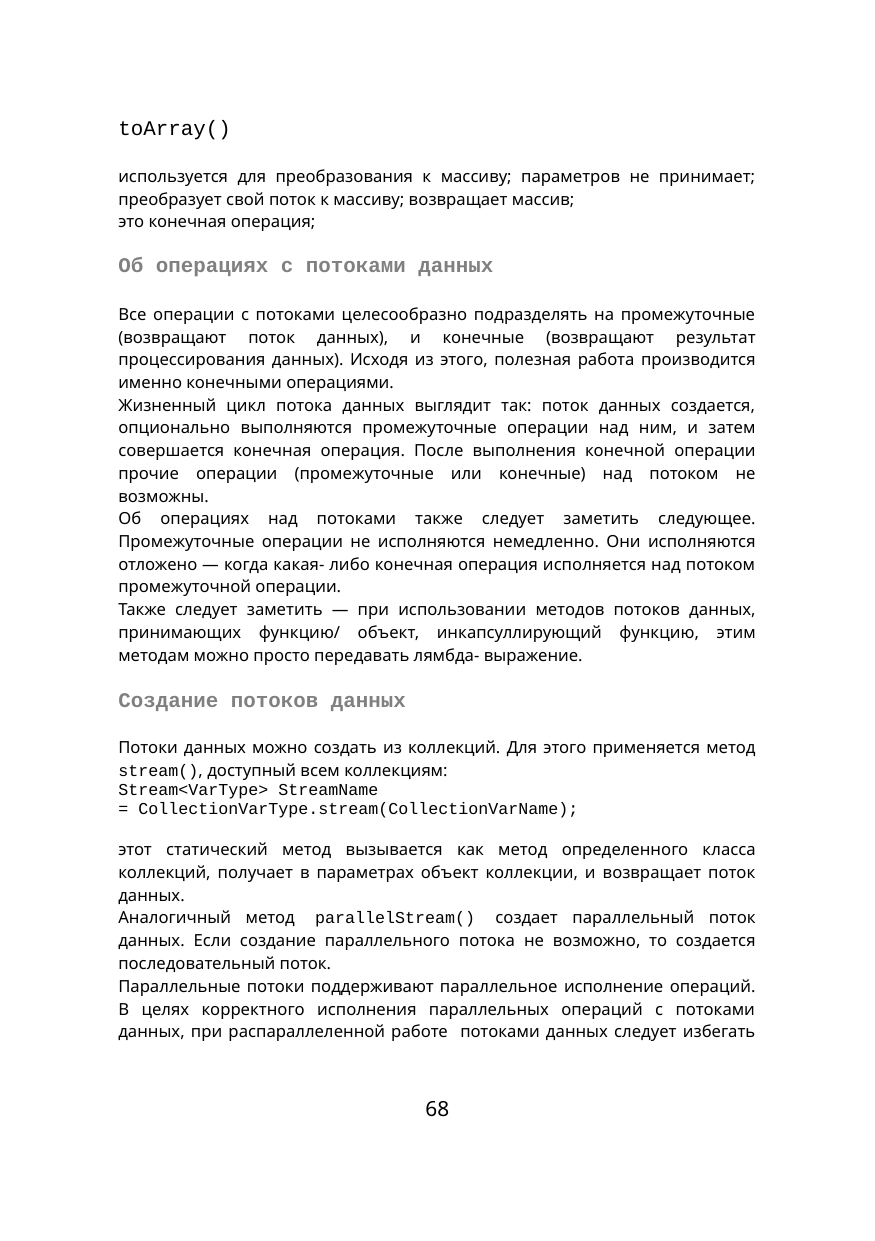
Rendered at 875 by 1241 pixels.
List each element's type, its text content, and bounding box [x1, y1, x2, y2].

text toArray() [118, 118, 756, 142]
text Все операции с потоками целесообразно подразделять на промежуточные (возвращают поток данных), и конечные (возвращают результат процессирования данных). Исходя из этого, полезная работа производится именно конечными операциями. [118, 303, 756, 393]
text Потоки данных можно создать из коллекций. Для этого применяется метод stream(), доступный всем коллекциям: [118, 736, 756, 781]
text Создание потоков данных [118, 689, 756, 713]
text Об операциях над потоками также следует заметить следующее. Промежуточные операции не исполняются немедленно. Они исполняются отложено — когда какая- либо конечная операция исполняется над потоком промежуточной операции. [118, 507, 756, 598]
text этот статический метод вызывается как метод определенного класса коллекций, получает в параметрах объект коллекции, и возвращает поток данных. [118, 838, 756, 906]
text используется для преобразования к массиву; параметров не принимает; преобразует свой поток к массиву; возвращает массив; [118, 164, 756, 210]
text Жизненный цикл потока данных выглядит так: поток данных создается, опционально выполняются промежуточные операции над ним, и затем совершается конечная операция. После выполнения конечной операции прочие операции (промежуточные или конечные) над потоком не возможны. [118, 393, 756, 507]
text = CollectionVarType.stream(CollectionVarName); [118, 800, 756, 819]
text Об операциях с потоками данных [118, 255, 756, 279]
text Также следует заметить — при использовании методов потоков данных, принимающих функцию/ объект, инкапсуллирующий функцию, этим методам можно просто передавать лямбда- выражение. [118, 598, 756, 666]
text это конечная операция; [118, 210, 756, 233]
text Параллельные потоки поддерживают параллельное исполнение операций. В целях корректного исполнения параллельных операций с потоками данных, при распараллеленной работе потоками данных следует избегать [118, 974, 756, 1042]
text Аналогичный метод parallelStream() создает параллельный поток данных. Если создание параллельного потока не возможно, то создается последовательный поток. [118, 906, 756, 974]
text Stream<VarType> StreamName [118, 781, 756, 800]
